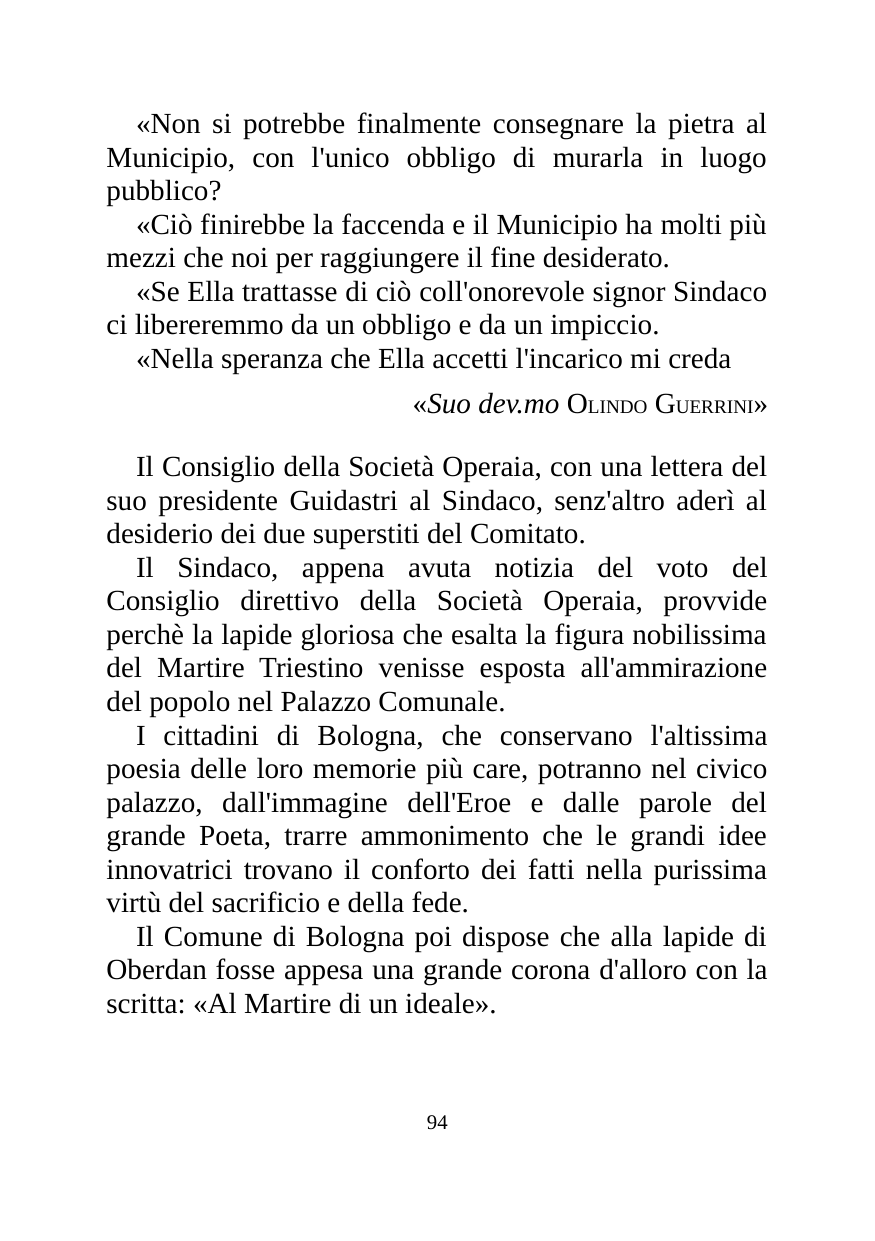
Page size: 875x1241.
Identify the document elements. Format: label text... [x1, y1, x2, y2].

text «Ciò finirebbe la faccenda e il Municipio ha molti più mezzi che noi per raggiungere il fine desiderato. [106, 207, 768, 274]
text «Non si potrebbe finalmente consegnare la pietra al Municipio, con l'unico obbligo di murarla in luogo pubblico? [106, 106, 768, 207]
text Il Consiglio della Società Operaia, con una lettera del suo presidente Guidastri al Sindaco, senz'altro aderì al desiderio dei due superstiti del Comitato. [106, 449, 768, 550]
text «Se Ella trattasse di ciò coll'onorevole signor Sindaco ci libereremmo da un obbligo e da un impiccio. [106, 274, 768, 341]
text «Nella speranza che Ella accetti l'incarico mi creda [106, 341, 768, 374]
text Il Sindaco, appena avuta notizia del voto del Consiglio direttivo della Società Operaia, provvide perchè la lapide gloriosa che esalta la figura nobilissima del Martire Triestino venisse esposta all'ammirazione del popolo nel Palazzo Comunale. [106, 550, 768, 718]
text Il Comune di Bologna poi dispose che alla lapide di Oberdan fosse appesa una grande corona d'alloro con la scritta: «Al Martire di un ideale». [106, 919, 768, 1019]
text I cittadini di Bologna, che conservano l'altissima poesia delle loro memorie più care, potranno nel civico palazzo, dall'immagine dell'Eroe e dalle parole del grande Poeta, trarre ammonimento che le grandi idee innovatrici trovano il conforto dei fatti nella purissima virtù del sacrificio e della fede. [106, 718, 768, 919]
text «Suo dev.mo Olindo Guerrini» [106, 386, 768, 420]
